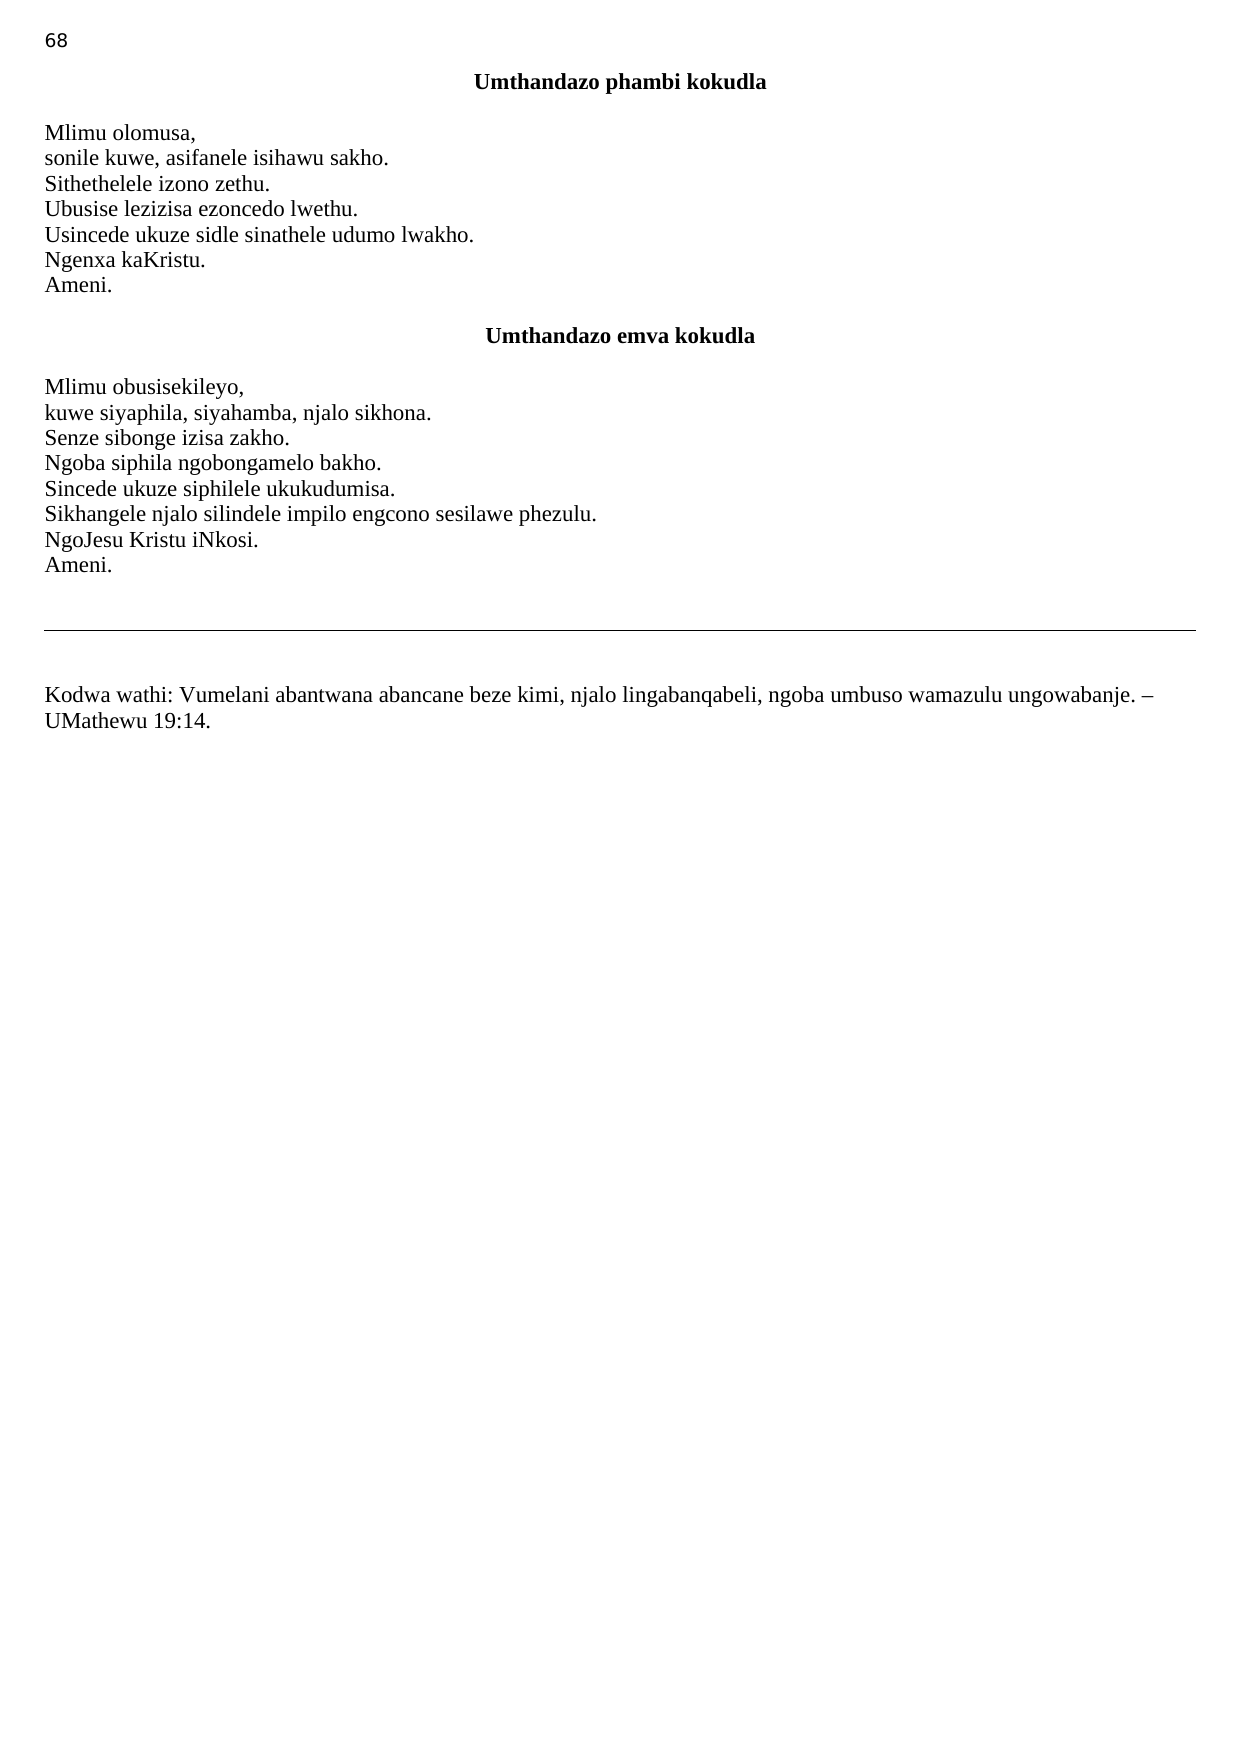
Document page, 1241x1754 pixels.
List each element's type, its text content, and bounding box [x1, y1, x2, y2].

text Ngenxa kaKristu. [44, 247, 1196, 272]
text Sikhangele njalo silindele impilo engcono sesilawe phezulu. [44, 501, 1196, 527]
text NgoJesu Kristu iNkosi. [44, 527, 1196, 552]
text Senze sibonge izisa zakho. [44, 425, 1196, 450]
text Usincede ukuze sidle sinathele udumo lwakho. [44, 222, 1196, 247]
text Ngoba siphila ngobongamelo bakho. [44, 450, 1196, 476]
text Sithethelele izono zethu. [44, 171, 1196, 196]
text Ameni. [44, 552, 1196, 577]
text Ubusise lezizisa ezoncedo lwethu. [44, 196, 1196, 222]
text kuwe siyaphila, siyahamba, njalo sikhona. [44, 399, 1196, 425]
text Ameni. [44, 272, 1196, 298]
text Kodwa wathi: Vumelani abantwana abancane beze kimi, njalo lingabanqabeli, ngoba umbuso wamazulu ungowabanje. – UMathewu 19:14. [44, 682, 1196, 733]
text Sincede ukuze siphilele ukukudumisa. [44, 476, 1196, 501]
text sonile kuwe, asifanele isihawu sakho. [44, 145, 1196, 171]
text Umthandazo emva kokudla [44, 323, 1196, 349]
text Umthandazo phambi kokudla [44, 69, 1196, 94]
text Mlimu obusisekileyo, [44, 374, 1196, 399]
text Mlimu olomusa, [44, 120, 1196, 145]
